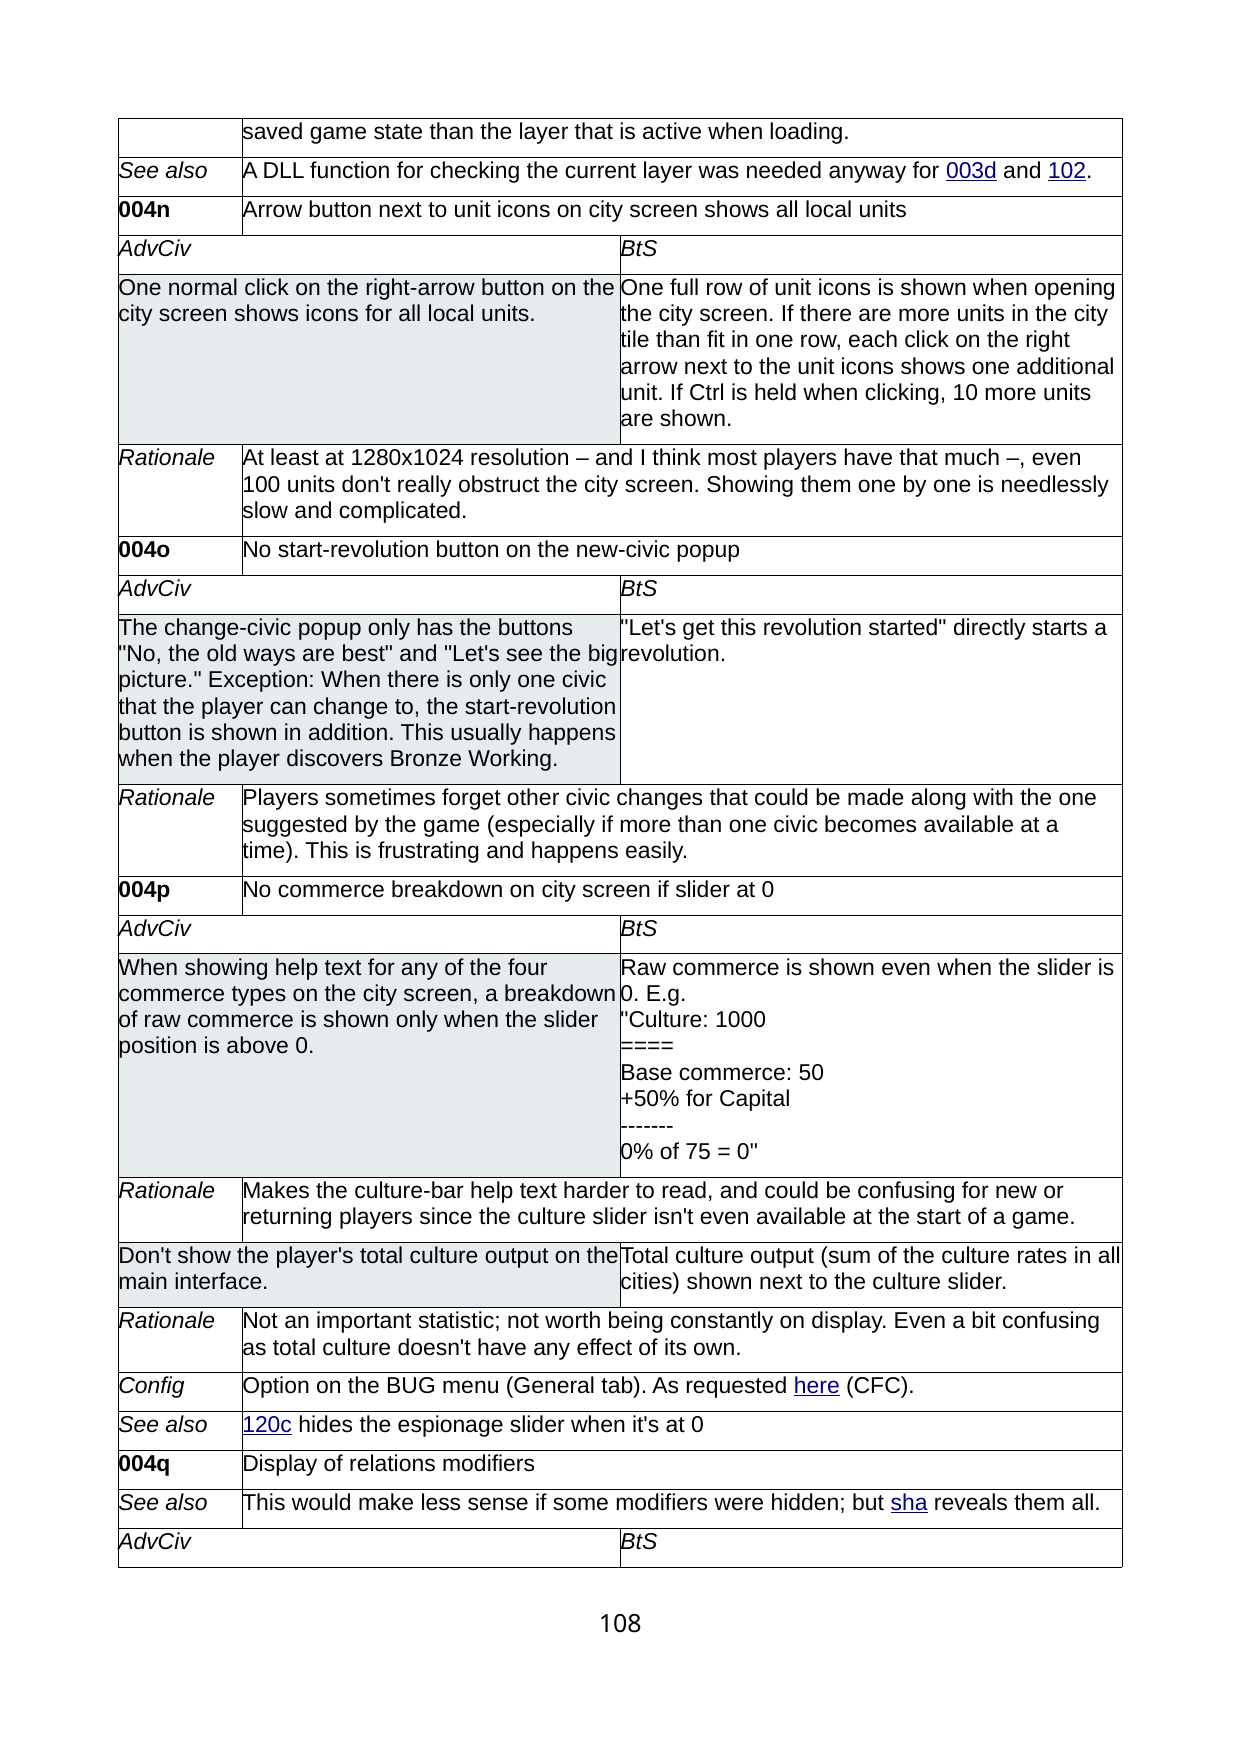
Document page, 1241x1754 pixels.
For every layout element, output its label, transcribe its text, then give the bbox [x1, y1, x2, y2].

table_cell Players sometimes forget other civic changes that could be made along with the one suggested by the game (especially if more than one civic becomes available at a time). This is frustrating and happens easily. [243, 785, 1122, 876]
table_cell The change-civic popup only has the buttons "No, the old ways are best" and "Let's see the big picture." Exception: When there is only one civic that the player can change to, the start-revolution button is shown in addition. This usually happens when the player discovers Bronze Working. [119, 615, 620, 784]
table_cell [119, 119, 242, 157]
table_cell Don't show the player's total culture output on the main interface. [119, 1243, 620, 1307]
table_cell This would make less sense if some modifiers were hidden; but sha reveals them all. [243, 1490, 1122, 1528]
table_cell AdvCiv [119, 1529, 620, 1567]
table_cell See also [119, 1412, 242, 1450]
table_cell 004o [119, 537, 242, 574]
table_cell Rationale [119, 1178, 242, 1242]
table_cell BtS [621, 916, 1122, 953]
table_cell Config [119, 1373, 242, 1411]
table_cell 004n [119, 197, 242, 235]
table_cell Arrow button next to unit icons on city screen shows all local units [243, 197, 1122, 235]
table_cell One full row of unit icons is shown when opening the city screen. If there are more units in the city tile than fit in one row, each click on the right arrow next to the unit icons shows one additional unit. If Ctrl is held when clicking, 10 more units are shown. [621, 275, 1122, 444]
table_cell Display of relations modifiers [243, 1451, 1122, 1489]
table_cell See also [119, 158, 242, 196]
table_cell BtS [621, 576, 1122, 613]
table_cell 004p [119, 877, 242, 914]
table_cell AdvCiv [119, 236, 620, 273]
table_cell When showing help text for any of the four commerce types on the city screen, a breakdown of raw commerce is shown only when the slider position is above 0. [119, 954, 620, 1177]
table_cell One normal click on the right-arrow button on the city screen shows icons for all local units. [119, 275, 620, 444]
table_cell Rationale [119, 445, 242, 536]
table_cell Option on the BUG menu (General tab). As requested here (CFC). [243, 1373, 1122, 1411]
table_cell Makes the culture-bar help text harder to read, and could be confusing for new or returning players since the culture slider isn't even available at the start of a game. [243, 1178, 1122, 1242]
table_cell 004q [119, 1451, 242, 1489]
table_cell No start-revolution button on the new-civic popup [243, 537, 1122, 574]
table_cell Total culture output (sum of the culture rates in all cities) shown next to the culture slider. [621, 1243, 1122, 1307]
table_cell 120c hides the espionage slider when it's at 0 [243, 1412, 1122, 1450]
table_cell Rationale [119, 785, 242, 876]
table_cell saved game state than the layer that is active when loading. [243, 119, 1122, 157]
table_cell AdvCiv [119, 576, 620, 613]
table_cell Not an important statistic; not worth being constantly on display. Even a bit confusing as total culture doesn't have any effect of its own. [243, 1308, 1122, 1372]
table_cell A DLL function for checking the current layer was needed anyway for 003d and 102. [243, 158, 1122, 196]
table_cell AdvCiv [119, 916, 620, 953]
table_cell Rationale [119, 1308, 242, 1372]
table_cell No commerce breakdown on city screen if slider at 0 [243, 877, 1122, 914]
table_cell Raw commerce is shown even when the slider is 0. E.g. "Culture: 1000 ==== Base commerce: 50 +50% for Capital ------- 0% of 75 = 0" [621, 954, 1122, 1177]
table_cell "Let's get this revolution started" directly starts a revolution. [621, 615, 1122, 784]
table_cell BtS [621, 1529, 1122, 1567]
table_cell See also [119, 1490, 242, 1528]
table_cell At least at 1280x1024 resolution – and I think most players have that much –, even 100 units don't really obstruct the city screen. Showing them one by one is needlessly slow and complicated. [243, 445, 1122, 536]
table_cell BtS [621, 236, 1122, 273]
